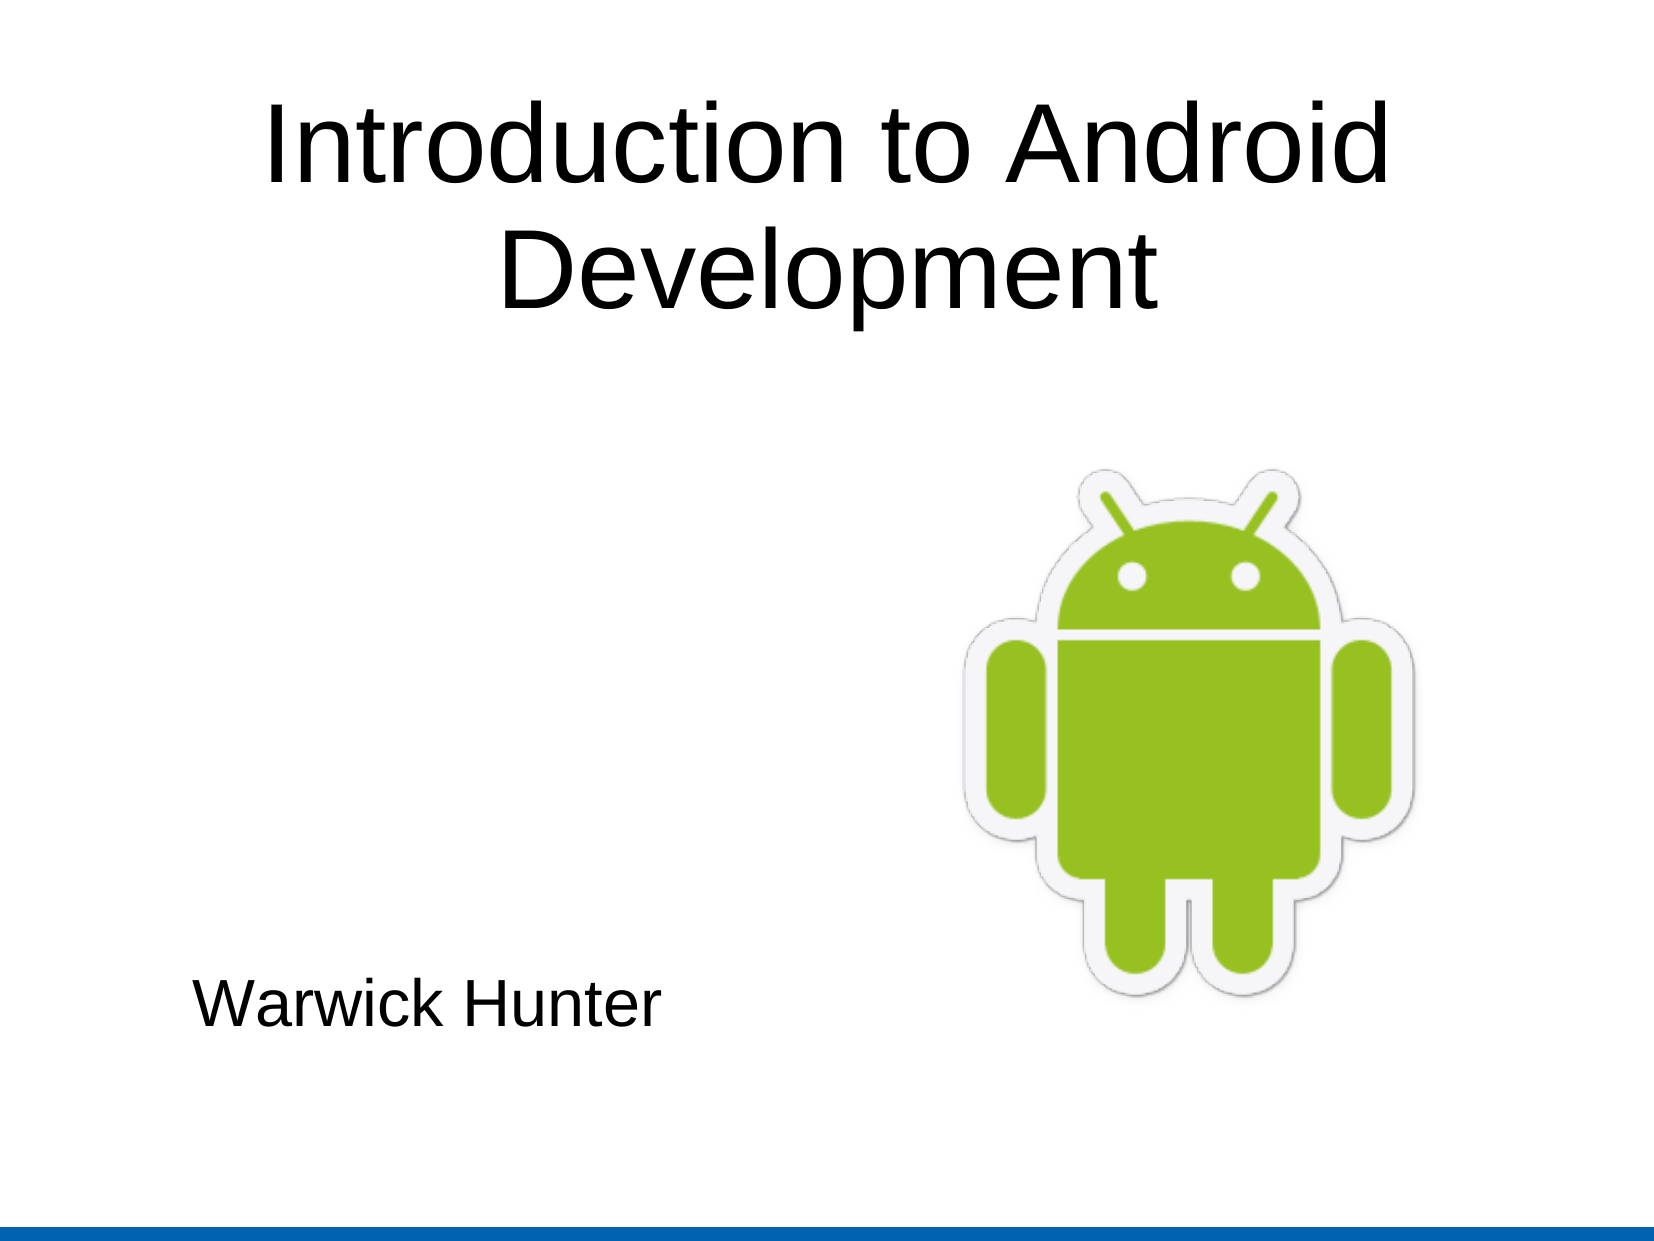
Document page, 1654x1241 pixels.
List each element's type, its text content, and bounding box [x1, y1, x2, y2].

picture [914, 460, 1465, 1011]
list Warwick Hunter [121, 344, 811, 1127]
title Introduction to Android Development [121, 66, 1534, 347]
